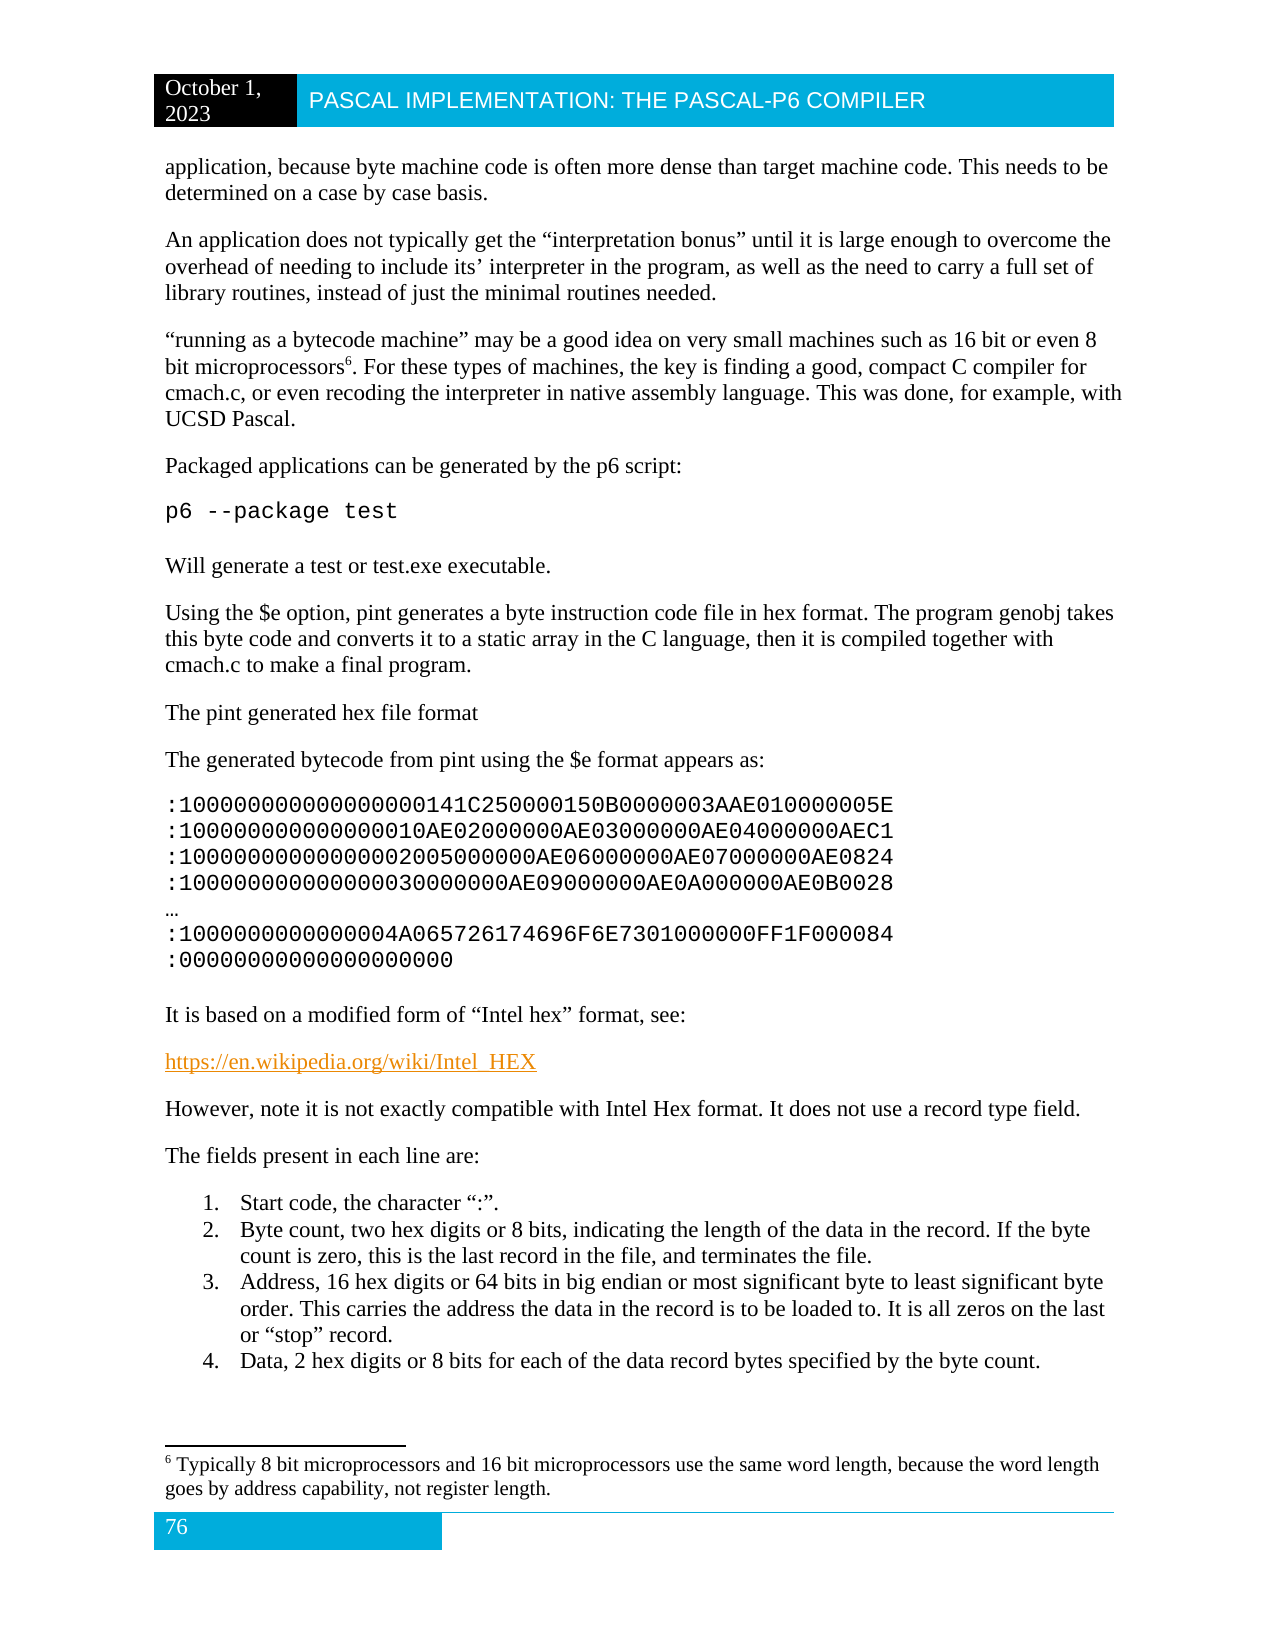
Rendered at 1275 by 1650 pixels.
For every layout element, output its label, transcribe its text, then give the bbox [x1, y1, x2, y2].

text The fields present in each line are: [165, 1142, 1125, 1168]
text “running as a bytecode machine” may be a good idea on very small machines such as 16 bit or even 8 bit microprocessors. For these types of machines, the key is finding a good, compact C compiler for cmach.c, or even recoding the interpreter in native assembly language. This was done, for example, with UCSD Pascal. [165, 326, 1125, 432]
text :10000000000000002005000000AE06000000AE07000000AE0824 [165, 845, 1125, 871]
text :00000000000000000000 [165, 949, 1125, 975]
list Address, 16 hex digits or 64 bits in big endian or most significant byte to least significant byte order. This carries the address the data in the record is to be loaded to. It is all zeros on the last or “stop” record. [202, 1268, 1125, 1347]
text :1000000000000004A065726174696F6E7301000000FF1F000084 [165, 923, 1125, 949]
text However, note it is not exactly compatible with Intel Hex format. It does not use a record type field. [165, 1095, 1125, 1121]
text :100000000000000000141C250000150B0000003AAE010000005E [165, 793, 1125, 819]
text :100000000000000010AE02000000AE03000000AE04000000AEC1 [165, 819, 1125, 845]
list Byte count, two hex digits or 8 bits, indicating the length of the data in the record. If the byte count is zero, this is the last record in the file, and terminates the file. [202, 1216, 1125, 1268]
text An application does not typically get the “interpretation bonus” until it is large enough to overcome the overhead of needing to include its’ interpreter in the program, as well as the need to carry a full set of library routines, instead of just the minimal routines needed. [165, 226, 1125, 306]
text … [165, 897, 1125, 923]
text Typically 8 bit microprocessors and 16 bit microprocessors use the same word length, because the word length goes by address capability, not register length. [165, 1452, 1125, 1500]
text The generated bytecode from pint using the $e format appears as: [165, 746, 1125, 772]
text p6 --package test [165, 500, 1125, 526]
text application, because byte machine code is often more dense than target machine code. This needs to be determined on a case by case basis. [165, 153, 1125, 206]
list Data, 2 hex digits or 8 bits for each of the data record bytes specified by the byte count. [202, 1347, 1125, 1374]
list Start code, the character “:”. [202, 1189, 1125, 1216]
text It is based on a modified form of “Intel hex” format, see: [165, 1001, 1125, 1027]
text https://en.wikipedia.org/wiki/Intel_HEX [165, 1048, 1125, 1074]
text Using the $e option, pint generates a byte instruction code file in hex format. The program genobj takes this byte code and converts it to a static array in the C language, then it is compiled together with cmach.c to make a final program. [165, 599, 1125, 678]
text The pint generated hex file format [165, 699, 1125, 725]
text Packaged applications can be generated by the p6 script: [165, 453, 1125, 479]
text Will generate a test or test.exe executable. [165, 552, 1125, 578]
text :100000000000000030000000AE09000000AE0A000000AE0B0028 [165, 871, 1125, 897]
